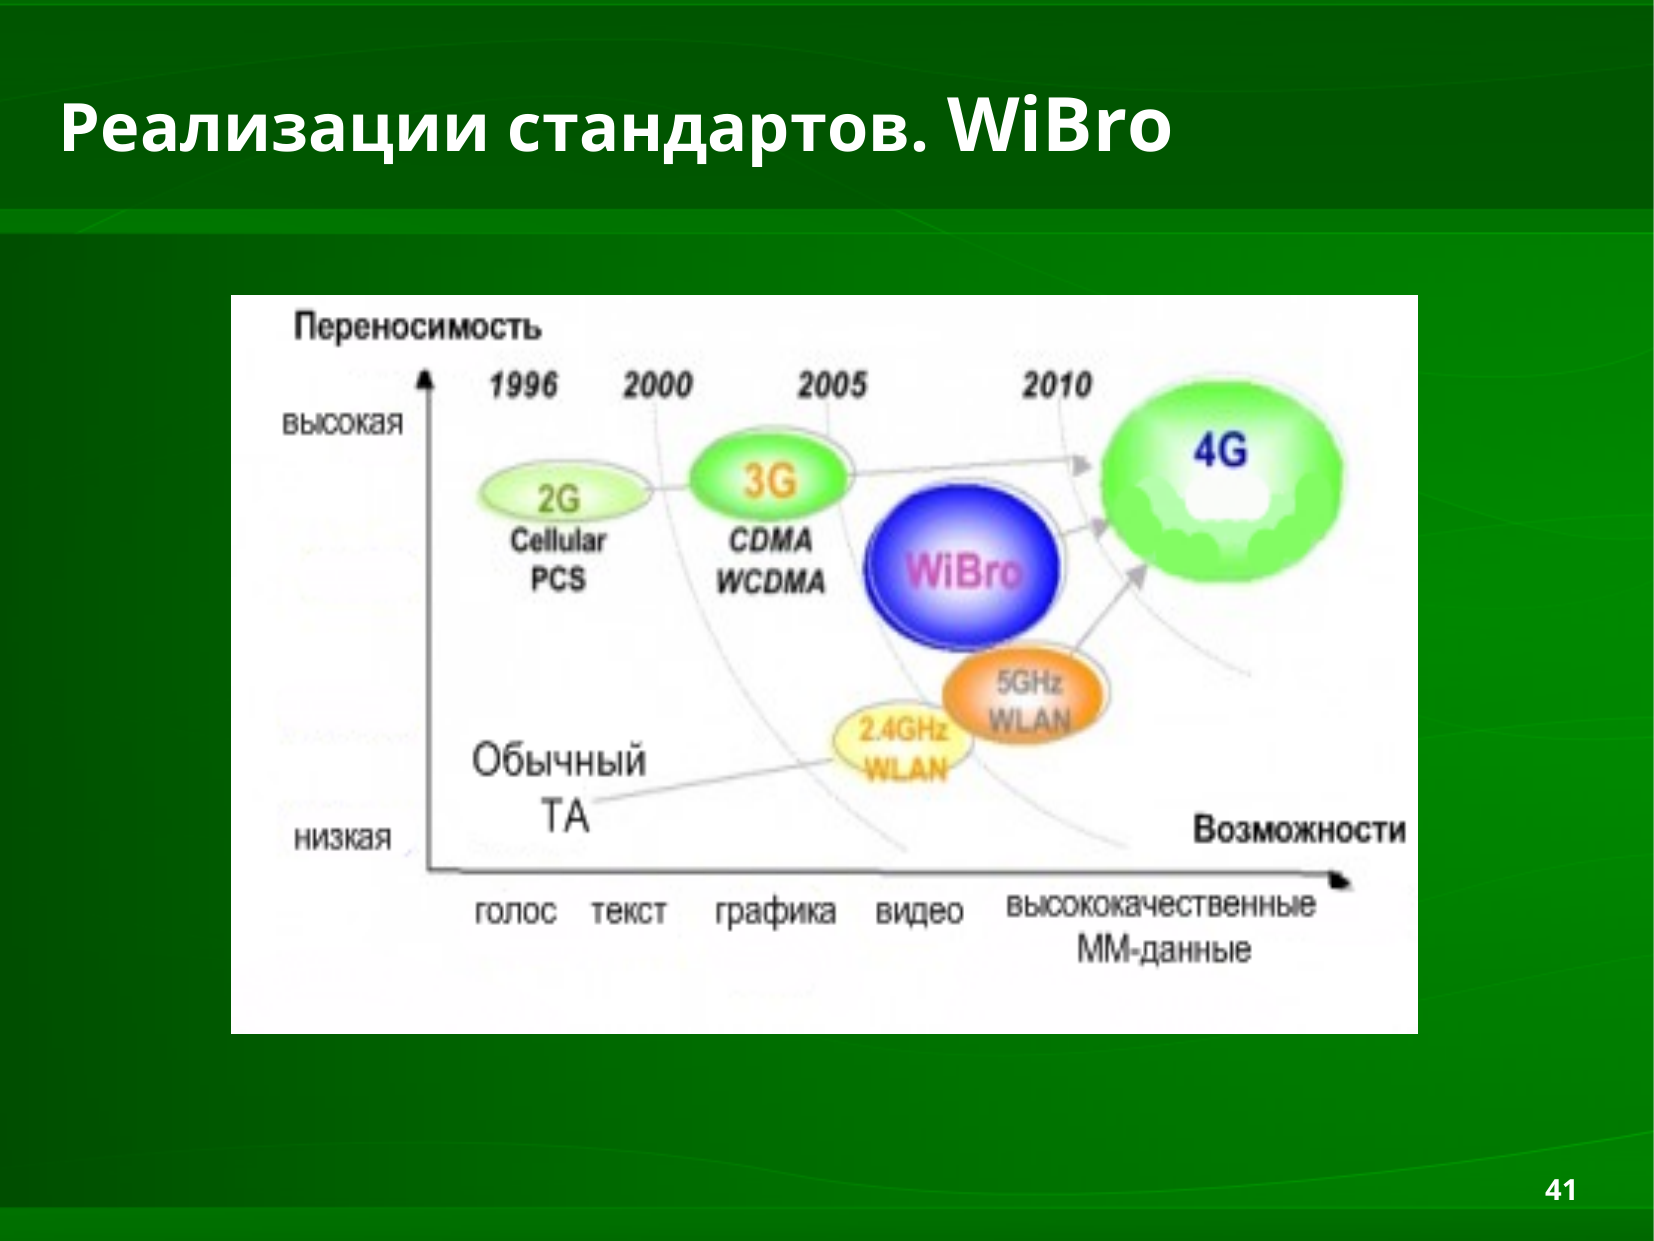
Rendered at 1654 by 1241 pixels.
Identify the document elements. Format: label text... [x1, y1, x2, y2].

title Реализации стандартов. WiBro [23, 8, 1625, 237]
picture [0, 0, 1654, 1241]
